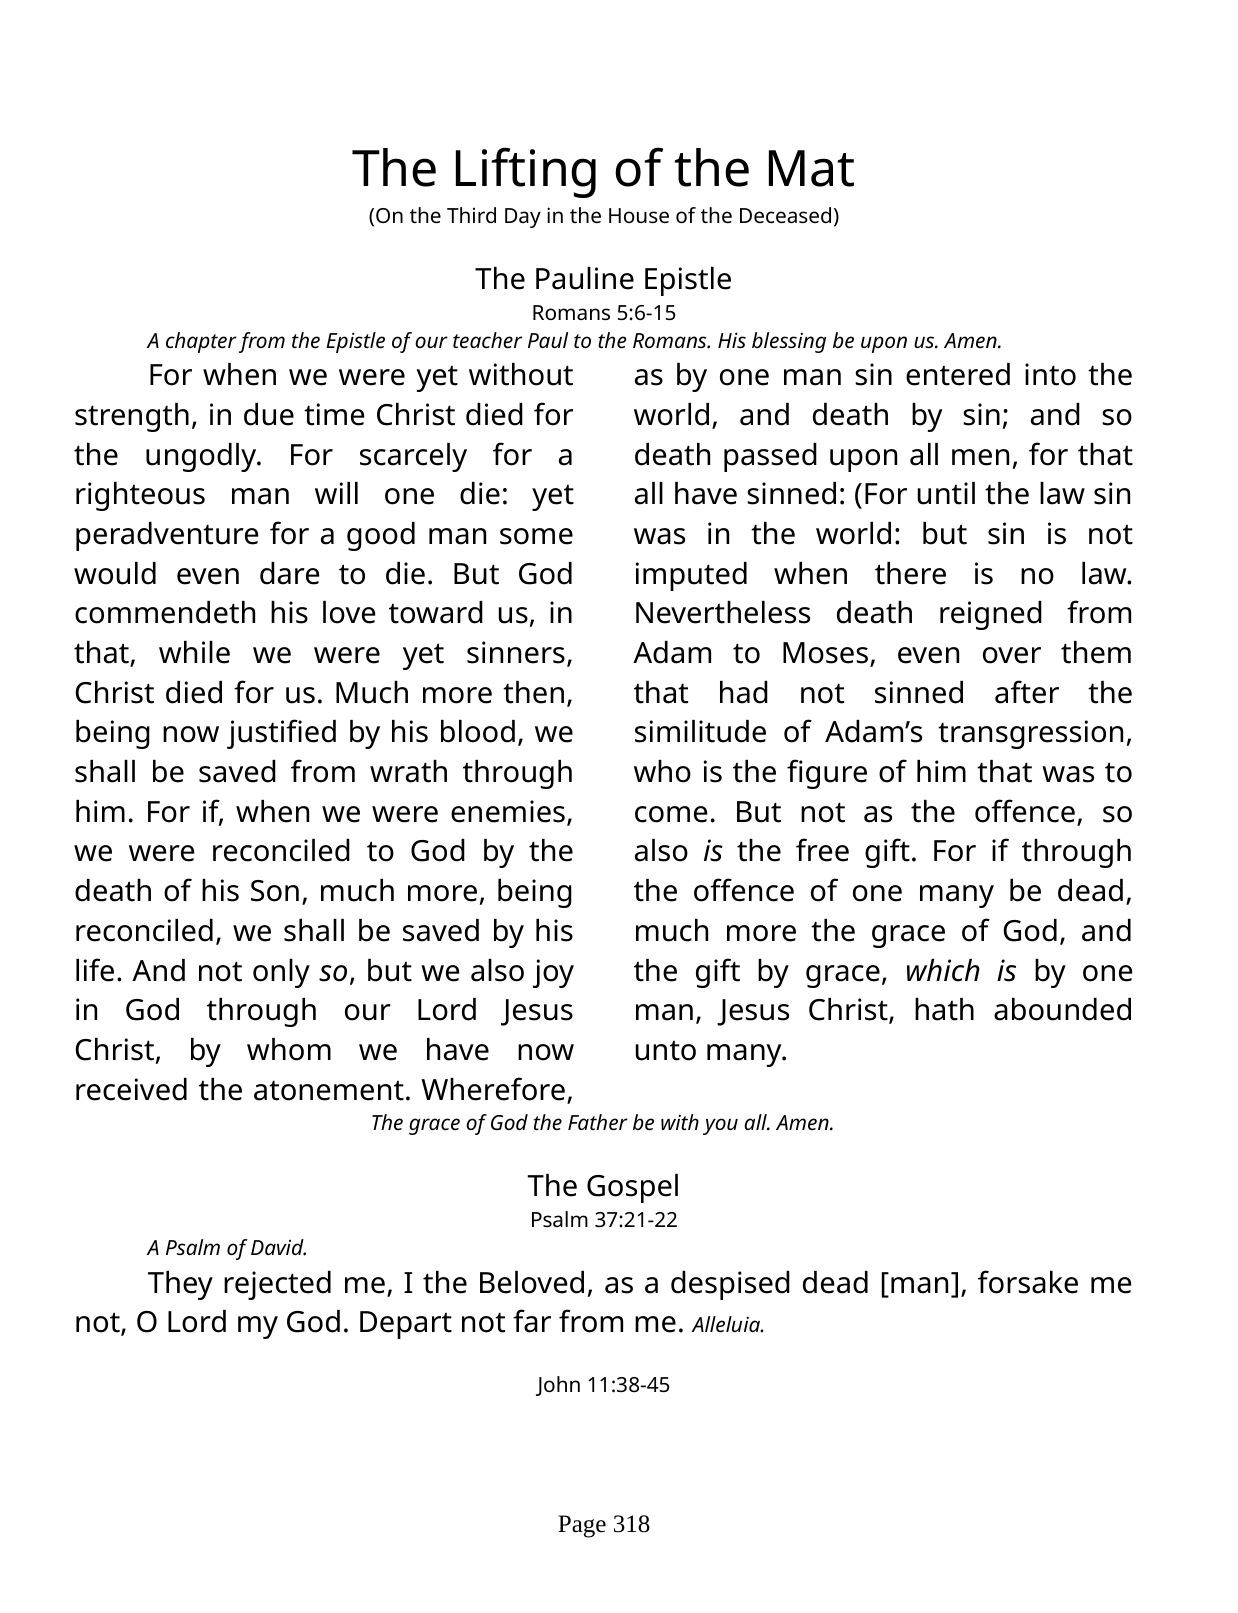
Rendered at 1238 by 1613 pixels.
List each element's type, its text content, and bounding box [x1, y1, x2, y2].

text Psalm 37:21-22 [74, 1205, 1134, 1233]
text The Gospel [74, 1165, 1134, 1205]
text John 11:38-45 [74, 1370, 1134, 1398]
text For when we were yet without strength, in due time Christ died for the ungodly. For scarcely for a righteous man will one die: yet peradventure for a good man some would even dare to die. But God commendeth his love toward us, in that, while we were yet sinners, Christ died for us. Much more then, being now justified by his blood, we shall be saved from wrath through him. For if, when we were enemies, we were reconciled to God by the death of his Son, much more, being reconciled, we shall be saved by his life. And not only so, but we also joy in God through our Lord Jesus Christ, by whom we have now received the atonement. Wherefore, [74, 354, 574, 1108]
text They rejected me, I the Beloved, as a despised dead [man], forsake me not, O Lord my God. Depart not far from me. Alleluia. [74, 1262, 1134, 1341]
text A Psalm of David. [74, 1233, 1134, 1262]
text (On the Third Day in the House of the Deceased) [74, 201, 1134, 229]
text Romans 5:6-15 [74, 298, 1134, 326]
text The grace of God the Father be with you all. Amen. [74, 1108, 1134, 1137]
text The Pauline Epistle [74, 258, 1134, 298]
text The Lifting of the Mat [74, 133, 1134, 201]
text as by one man sin entered into the world, and death by sin; and so death passed upon all men, for that all have sinned: (For until the law sin was in the world: but sin is not imputed when there is no law. Nevertheless death reigned from Adam to Moses, even over them that had not sinned after the similitude of Adam’s transgression, who is the figure of him that was to come. But not as the offence, so also is the free gift. For if through the offence of one many be dead, much more the grace of God, and the gift by grace, which is by one man, Jesus Christ, hath abounded unto many. [633, 354, 1134, 1069]
text A chapter from the Epistle of our teacher Paul to the Romans. His blessing be upon us. Amen. [74, 326, 1134, 354]
